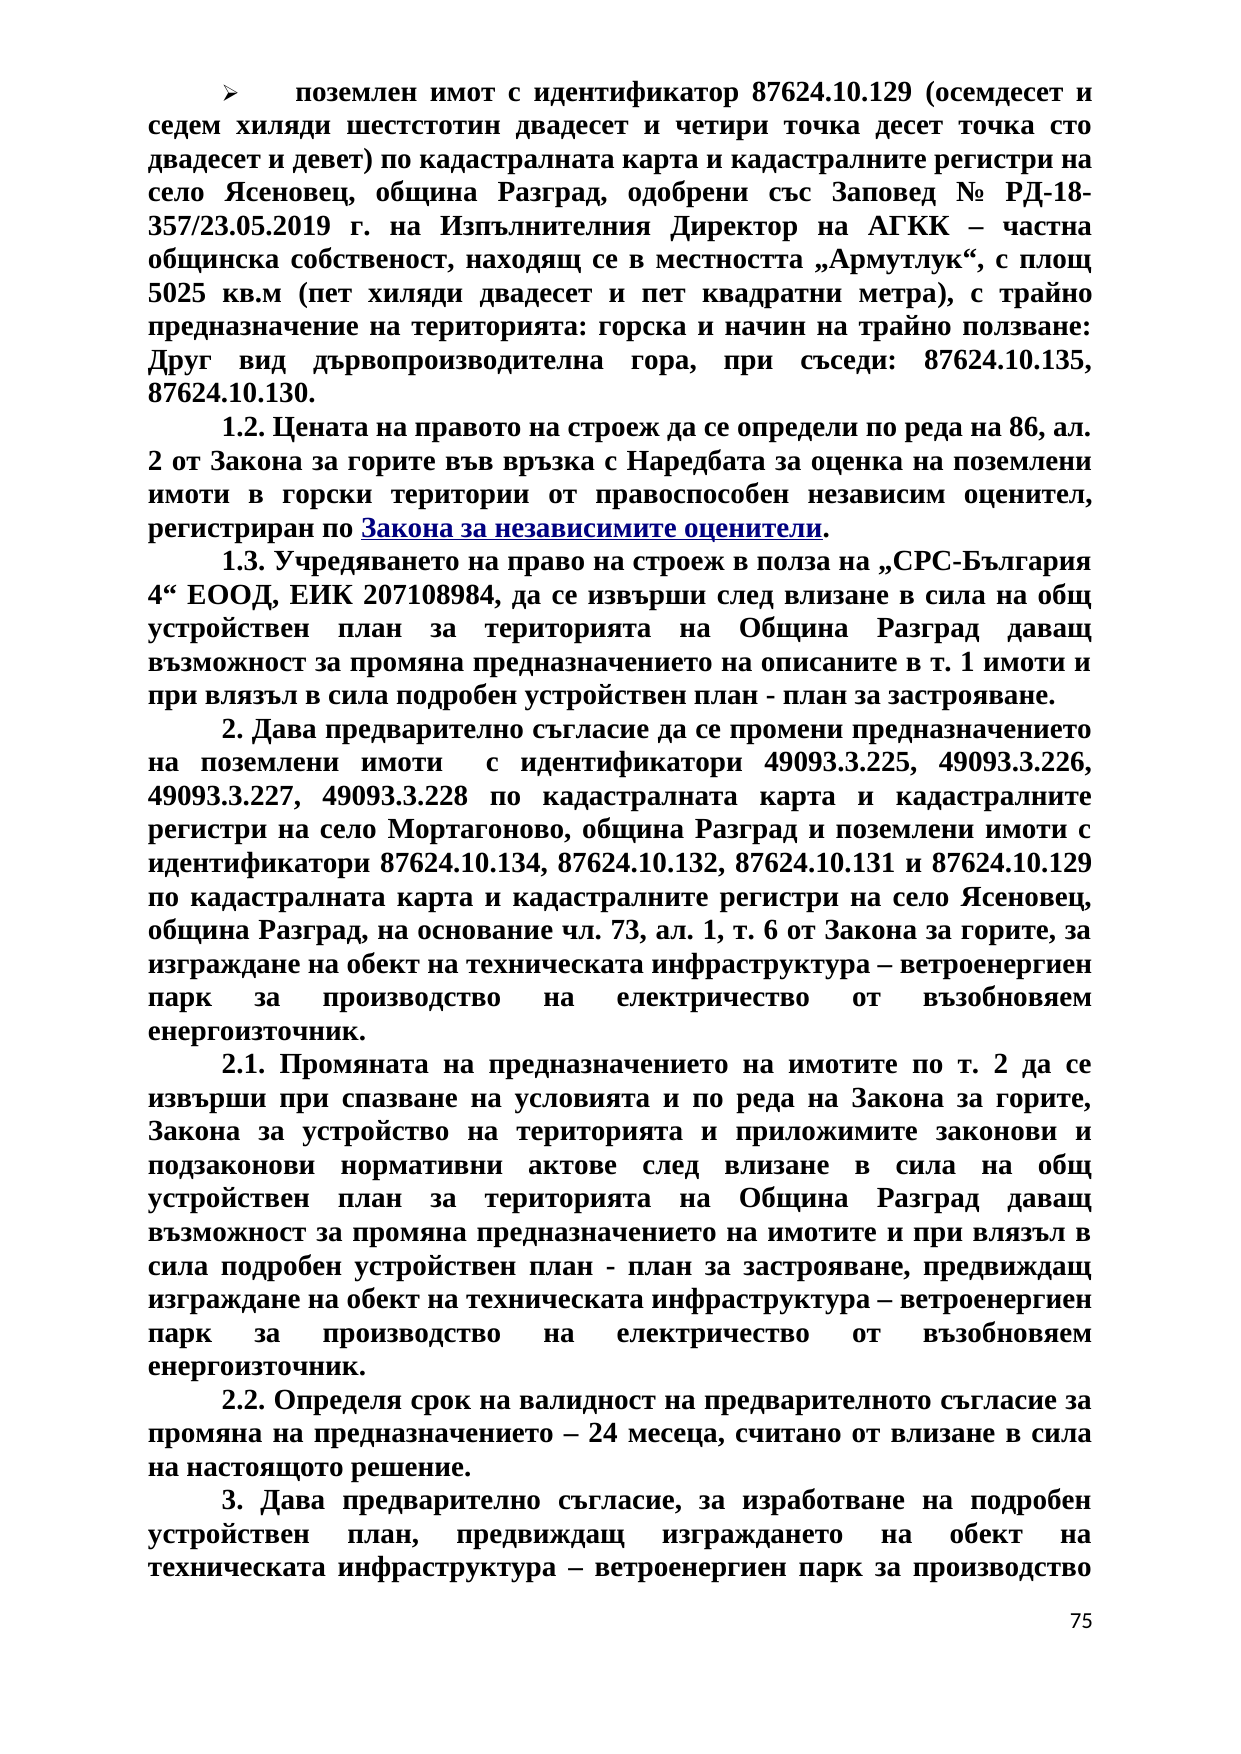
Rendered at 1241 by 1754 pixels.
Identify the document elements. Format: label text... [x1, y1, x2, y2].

text 1.3. Учредяването на право на строеж в полза на „СРС-България 4“ ЕООД, ЕИК 207108984, да се извърши след влизане в сила на общ устройствен план за територията на Община Разград даващ възможност за промяна предназначението на описаните в т. 1 имоти и при влязъл в сила подробен устройствен план - план за застрояване. [148, 543, 1093, 711]
text 1.2. Цената на правото на строеж да се определи по реда на 86, ал. 2 от Закона за горите във връзка с Наредбата за оценка на поземлени имоти в горски територии от правоспособен независим оценител, регистриран по Закона за независимите оценители. [148, 409, 1093, 543]
text 3. Дава предварително съгласие, за изработване на подробен устройствен план, предвиждащ изграждането на обект на техническата инфраструктура – ветроенергиен парк за производство [148, 1482, 1093, 1583]
text 2.1. Промяната на предназначението на имотите по т. 2 да се извърши при спазване на условията и по реда на Закона за горите, Закона за устройство на територията и приложимите законови и подзаконови нормативни актове след влизане в сила на общ устройствен план за територията на Община Разград даващ възможност за промяна предназначението на имотите и при влязъл в сила подробен устройствен план - план за застрояване, предвиждащ изграждане на обект на техническата инфраструктура – ветроенергиен парк за производство на електричество от възобновяем енергоизточник. [148, 1046, 1093, 1382]
list поземлен имот с идентификатор 87624.10.129 (осемдесет и седем хиляди шестстотин двадесет и четири точка десет точка сто двадесет и девет) по кадастралната карта и кадастралните регистри на село Ясеновец, община Разград, одобрени със Заповед № РД-18-357/23.05.2019 г. на Изпълнителния Директор на АГКК – частна общинска собственост, находящ се в местността „Армутлук“, с площ 5025 кв.м (пет хиляди двадесет и пет квадратни метра), с трайно предназначение на територията: горска и начин на трайно ползване: Друг вид дървопроизводителна гора, при съседи: 87624.10.135, 87624.10.130. [148, 74, 1093, 409]
text 2. Дава предварително съгласие да се промени предназначението на поземлени имоти с идентификатори 49093.3.225, 49093.3.226, 49093.3.227, 49093.3.228 по кадастралната карта и кадастралните регистри на село Мортагоново, община Разград и поземлени имоти с идентификатори 87624.10.134, 87624.10.132, 87624.10.131 и 87624.10.129 по кадастралната карта и кадастралните регистри на село Ясеновец, община Разград, на основание чл. 73, ал. 1, т. 6 от Закона за горите, за изграждане на обект на техническата инфраструктура – ветроенергиен парк за производство на електричество от възобновяем енергоизточник. [148, 711, 1093, 1046]
text 2.2. Определя срок на валидност на предварителното съгласие за промяна на предназначението – 24 месеца, считано от влизане в сила на настоящото решение. [148, 1382, 1093, 1482]
